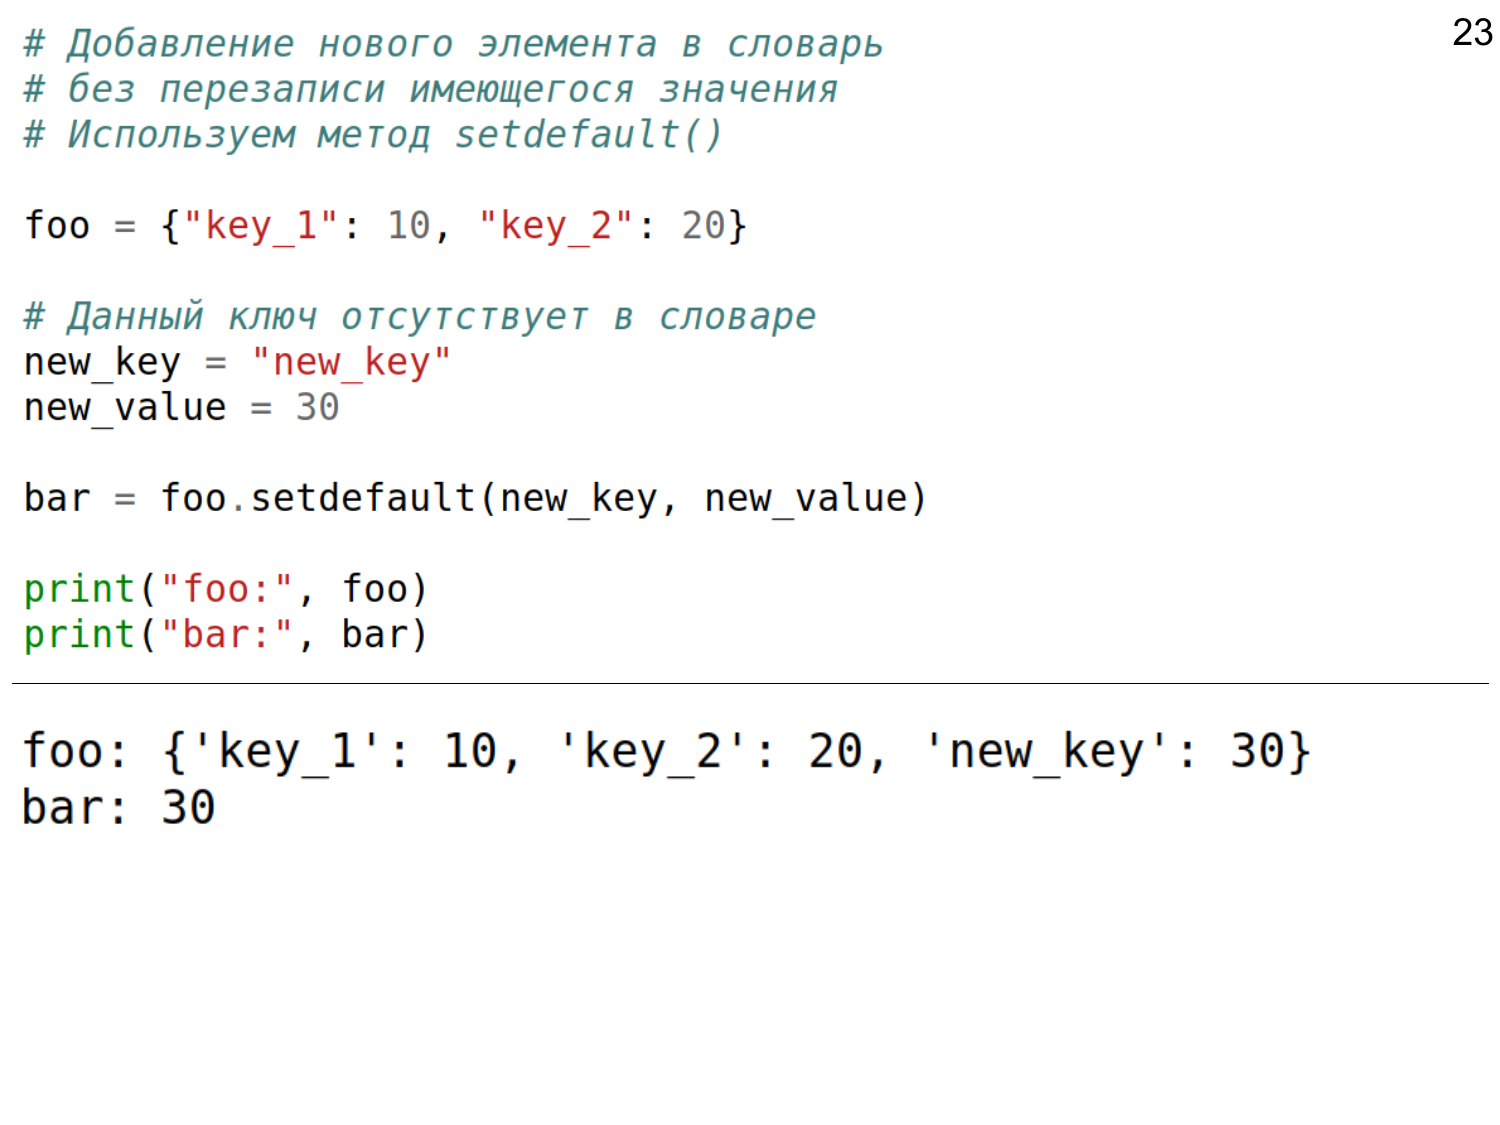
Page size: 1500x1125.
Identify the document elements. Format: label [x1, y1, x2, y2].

picture [9, 15, 942, 665]
picture [9, 717, 1322, 846]
